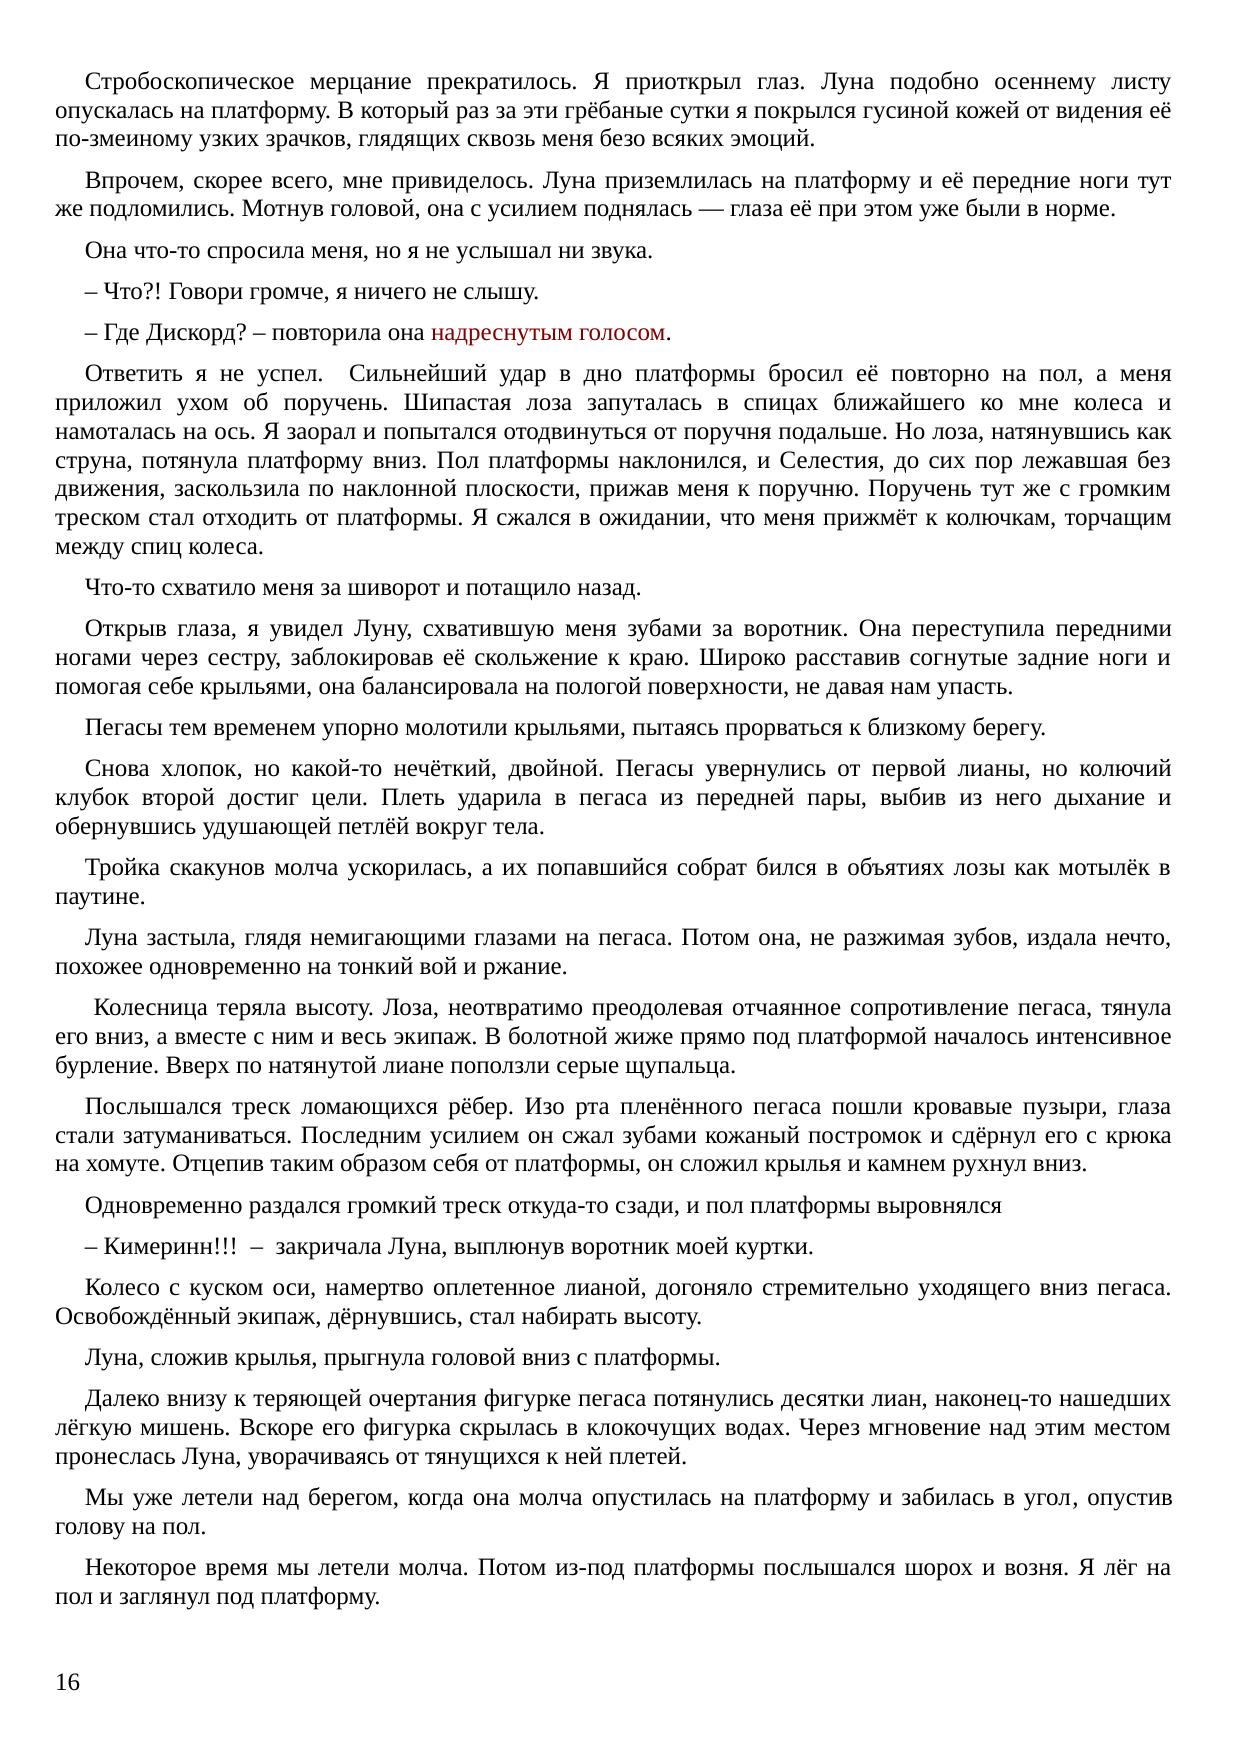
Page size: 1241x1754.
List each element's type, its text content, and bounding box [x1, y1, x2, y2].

text Колесо с куском оси, намертво оплетенное лианой, догоняло стремительно уходящего вниз пегаса. Освобождённый экипаж, дёрнувшись, стал набирать высоту. [55, 1272, 1173, 1330]
text – Кимеринн!!! – закричала Луна, выплюнув воротник моей куртки. [55, 1231, 1173, 1260]
text Впрочем, скорее всего, мне привиделось. Луна приземлилась на платформу и её передние ноги тут же подломились. Мотнув головой, она с усилием поднялась — глаза её при этом уже были в норме. [55, 165, 1173, 222]
text Далеко внизу к теряющей очертания фигурке пегаса потянулись десятки лиан, наконец-то нашедших лёгкую мишень. Вскоре его фигурка скрылась в клокочущих водах. Через мгновение над этим местом пронеслась Луна, уворачиваясь от тянущихся к ней плетей. [55, 1383, 1173, 1470]
text Снова хлопок, но какой-то нечёткий, двойной. Пегасы увернулись от первой лианы, но колючий клубок второй достиг цели. Плеть ударила в пегаса из передней пары, выбив из него дыхание и обернувшись удушающей петлёй вокруг тела. [55, 753, 1173, 840]
text Одновременно раздался громкий треск откуда-то сзади, и пол платформы выровнялся [55, 1190, 1173, 1218]
text – Что?! Говори громче, я ничего не слышу. [55, 276, 1173, 305]
text Мы уже летели над берегом, когда она молча опустилась на платформу и забилась в угол, опустив голову на пол. [55, 1482, 1173, 1540]
text – Где Дискорд? – повторила она надреснутым голосом. [55, 317, 1173, 346]
text Колесница теряла высоту. Лоза, неотвратимо преодолевая отчаянное сопротивление пегаса, тянула его вниз, а вместе с ним и весь экипаж. В болотной жиже прямо под платформой началось интенсивное бурление. Вверх по натянутой лиане поползли серые щупальца. [55, 992, 1173, 1078]
text Она что-то спросила меня, но я не услышал ни звука. [55, 235, 1173, 263]
text Луна застыла, глядя немигающими глазами на пегаса. Потом она, не разжимая зубов, издала нечто, похожее одновременно на тонкий вой и ржание. [55, 922, 1173, 980]
text Что-то схватило меня за шиворот и потащило назад. [55, 572, 1173, 601]
text Некоторое время мы летели молча. Потом из-под платформы послышался шорох и возня. Я лёг на пол и заглянул под платформу. [55, 1552, 1173, 1610]
text Пегасы тем временем упорно молотили крыльями, пытаясь прорваться к близкому берегу. [55, 712, 1173, 741]
text Открыв глаза, я увидел Луну, схватившую меня зубами за воротник. Она переступила передними ногами через сестру, заблокировав её скольжение к краю. Широко расставив согнутые задние ноги и помогая себе крыльями, она балансировала на пологой поверхности, не давая нам упасть. [55, 613, 1173, 700]
text Стробоскопическое мерцание прекратилось. Я приоткрыл глаз. Луна подобно осеннему листу опускалась на платформу. В который раз за эти грёбаные сутки я покрылся гусиной кожей от видения её по-змеиному узких зрачков, глядящих сквозь меня безо всяких эмоций. [55, 66, 1173, 152]
text Послышался треск ломающихся рёбер. Изо рта пленённого пегаса пошли кровавые пузыри, глаза стали затуманиваться. Последним усилием он сжал зубами кожаный постромок и сдёрнул его с крюка на хомуте. Отцепив таким образом себя от платформы, он сложил крылья и камнем рухнул вниз. [55, 1091, 1173, 1177]
text Луна, сложив крылья, прыгнула головой вниз с платформы. [55, 1342, 1173, 1371]
text Ответить я не успел. Сильнейший удар в дно платформы бросил её повторно на пол, а меня приложил ухом об поручень. Шипастая лоза запуталась в спицах ближайшего ко мне колеса и намоталась на ось. Я заорал и попытался отодвинуться от поручня подальше. Но лоза, натянувшись как струна, потянула платформу вниз. Пол платформы наклонился, и Селестия, до сих пор лежавшая без движения, заскользила по наклонной плоскости, прижав меня к поручню. Поручень тут же с громким треском стал отходить от платформы. Я сжался в ожидании, что меня прижмёт к колючкам, торчащим между спиц колеса. [55, 358, 1173, 560]
text Тройка скакунов молча ускорилась, а их попавшийся собрат бился в объятиях лозы как мотылёк в паутине. [55, 852, 1173, 910]
